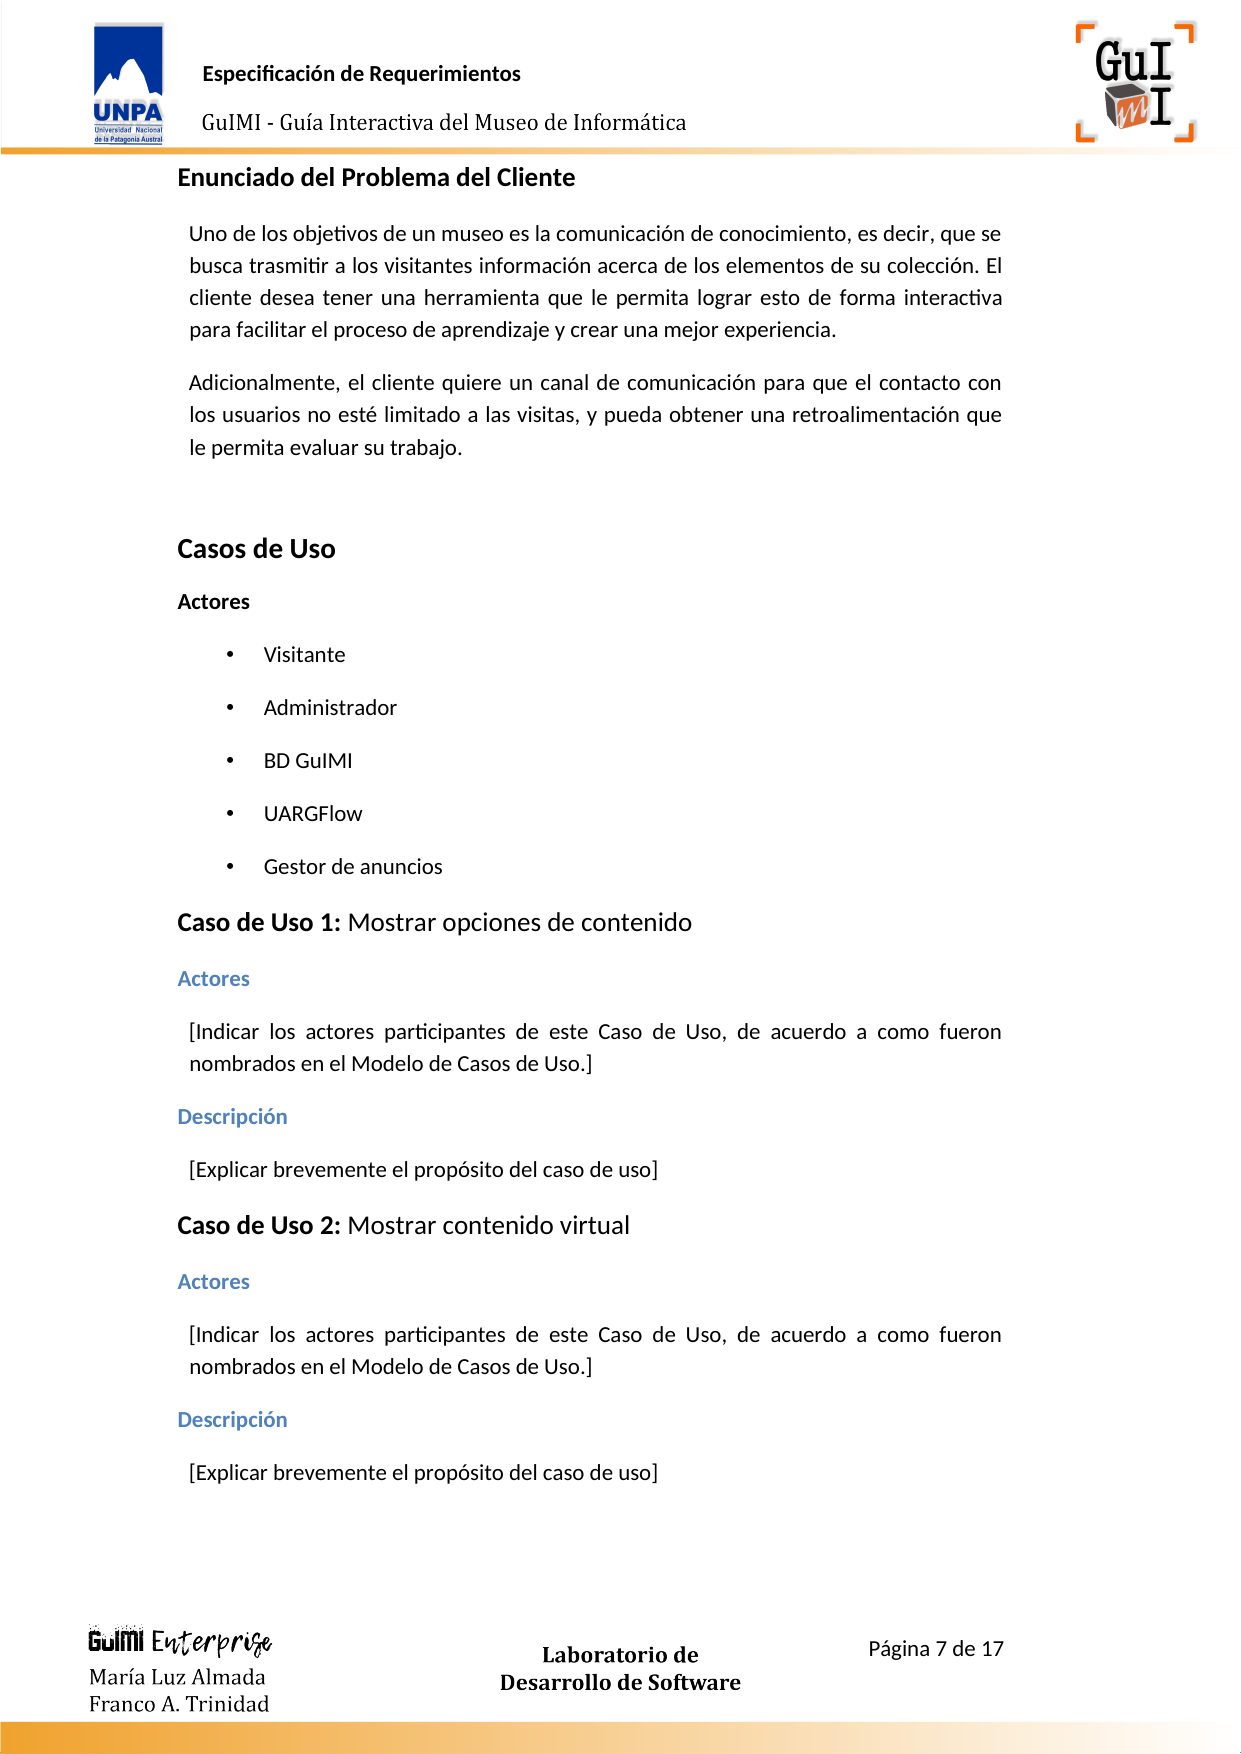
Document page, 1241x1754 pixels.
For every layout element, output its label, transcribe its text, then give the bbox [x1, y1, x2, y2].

list BD GuIMI [226, 746, 1004, 774]
text Caso de Uso 1: Mostrar opciones de contenido [177, 905, 1004, 938]
text Actores [177, 964, 1004, 992]
picture [0, 0, 1241, 155]
text Caso de Uso 2: Mostrar contenido virtual [177, 1208, 1004, 1241]
list UARGFlow [226, 799, 1004, 827]
text Casos de Uso [177, 531, 1004, 566]
text [Explicar brevemente el propósito del caso de uso] [188, 1155, 1004, 1183]
text Enunciado del Problema del Cliente [177, 160, 1004, 193]
list Visitante [226, 640, 1004, 668]
text [Explicar brevemente el propósito del caso de uso] [188, 1458, 1004, 1486]
text [Indicar los actores participantes de este Caso de Uso, de acuerdo a como fueron nombrados en el Modelo de Casos de Uso.] [188, 1017, 1004, 1077]
text Actores [177, 1267, 1004, 1295]
text [Indicar los actores participantes de este Caso de Uso, de acuerdo a como fueron nombrados en el Modelo de Casos de Uso.] [188, 1320, 1004, 1380]
text Descripción [177, 1405, 1004, 1433]
text Adicionalmente, el cliente quiere un canal de comunicación para que el contacto con los usuarios no esté limitado a las visitas, y pueda obtener una retroalimentación que le permita evaluar su trabajo. [188, 368, 1004, 461]
text Actores [177, 587, 1004, 615]
list Gestor de anuncios [226, 852, 1004, 880]
picture [0, 1613, 1241, 1754]
text Uno de los objetivos de un museo es la comunicación de conocimiento, es decir, que se busca trasmitir a los visitantes información acerca de los elementos de su colección. El cliente desea tener una herramienta que le permita lograr esto de forma interactiva para facilitar el proceso de aprendizaje y crear una mejor experiencia. [188, 219, 1004, 343]
list Administrador [226, 693, 1004, 721]
text Descripción [177, 1102, 1004, 1130]
